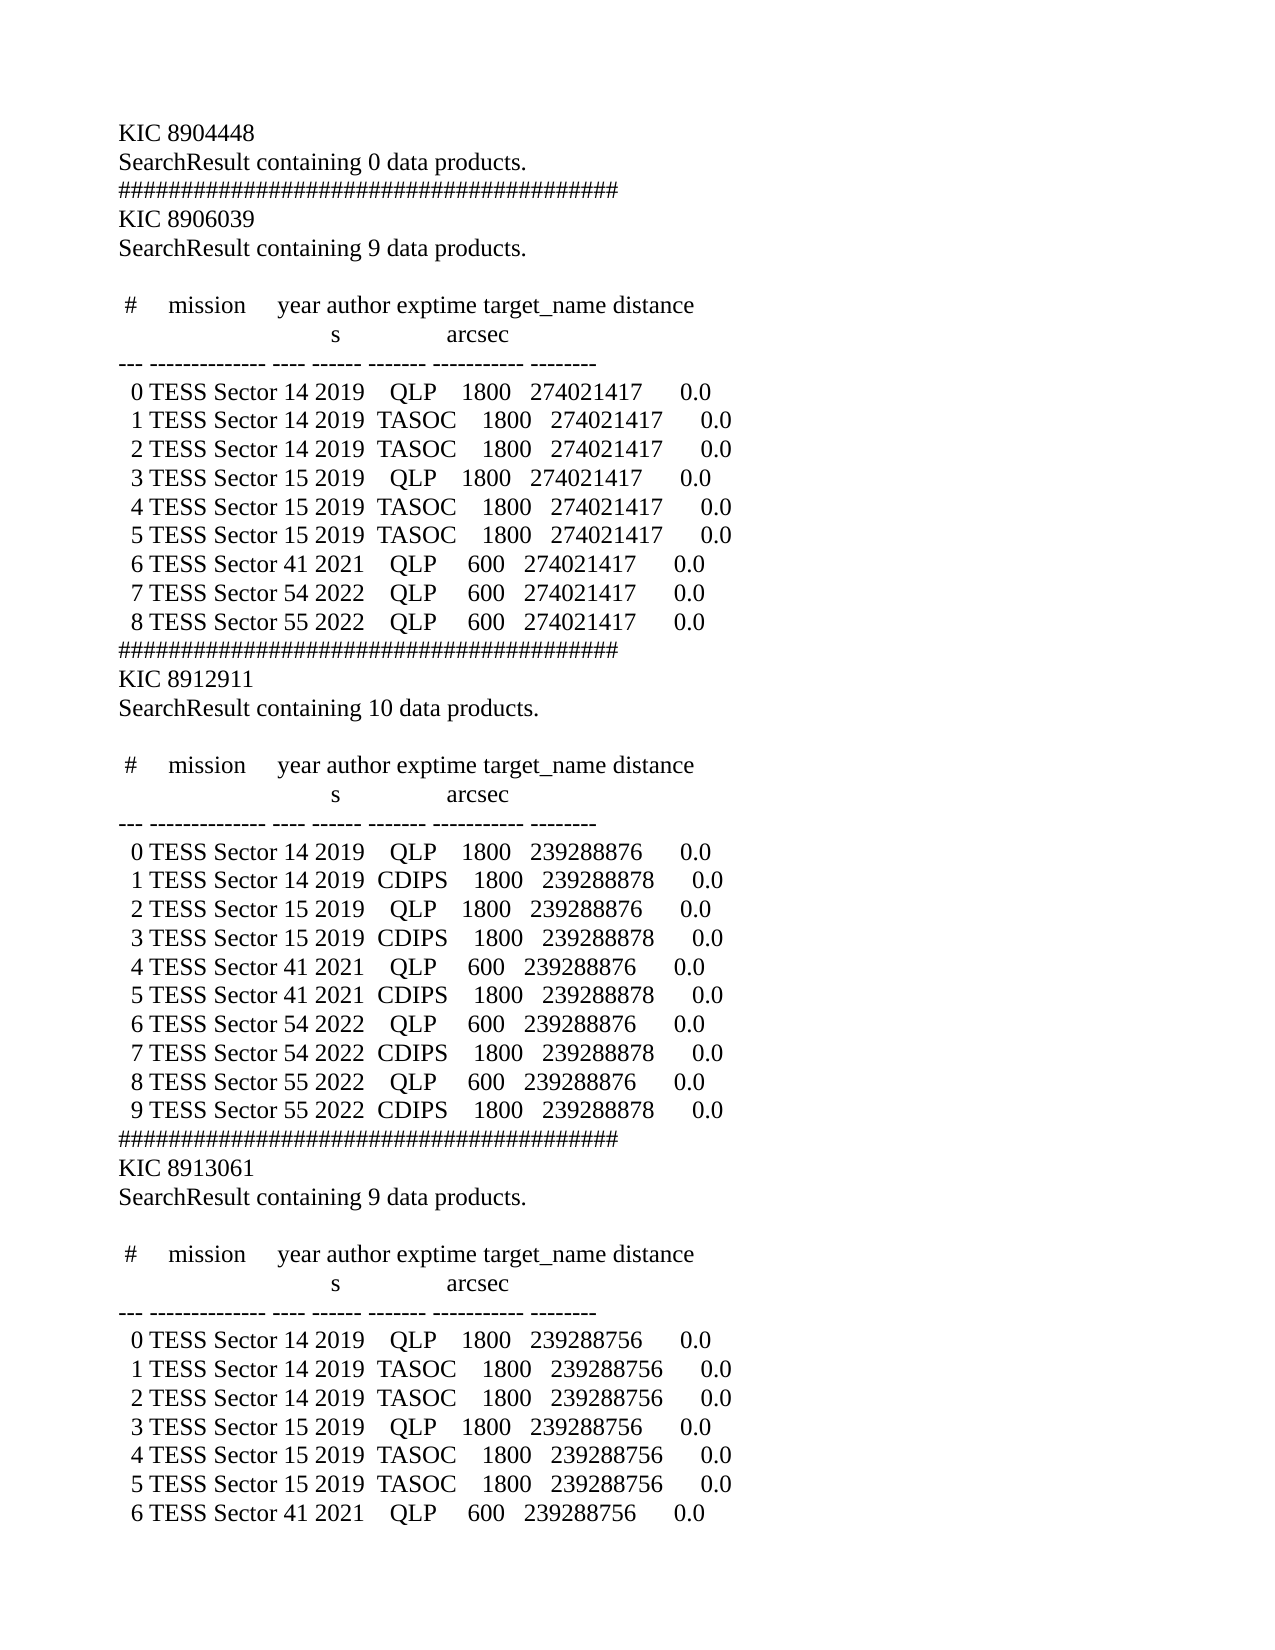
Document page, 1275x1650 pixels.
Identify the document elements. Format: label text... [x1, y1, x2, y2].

text 6 TESS Sector 41 2021 QLP 600 274021417 0.0 [118, 549, 1157, 578]
text # mission year author exptime target_name distance [118, 751, 1157, 779]
text s arcsec [118, 779, 1157, 808]
text --- -------------- ---- ------ ------- ----------- -------- [118, 348, 1157, 377]
text s arcsec [118, 1268, 1157, 1297]
text s arcsec [118, 319, 1157, 348]
text 4 TESS Sector 15 2019 TASOC 1800 274021417 0.0 [118, 492, 1157, 521]
text 3 TESS Sector 15 2019 QLP 1800 274021417 0.0 [118, 463, 1157, 492]
text 4 TESS Sector 15 2019 TASOC 1800 239288756 0.0 [118, 1441, 1157, 1469]
text 3 TESS Sector 15 2019 CDIPS 1800 239288878 0.0 [118, 923, 1157, 952]
text 0 TESS Sector 14 2019 QLP 1800 239288756 0.0 [118, 1326, 1157, 1354]
text ######################################## [118, 176, 1157, 204]
text 7 TESS Sector 54 2022 QLP 600 274021417 0.0 [118, 578, 1157, 607]
text KIC 8913061 [118, 1153, 1157, 1182]
text SearchResult containing 10 data products. [118, 693, 1157, 722]
text 8 TESS Sector 55 2022 QLP 600 239288876 0.0 [118, 1067, 1157, 1096]
text 5 TESS Sector 41 2021 CDIPS 1800 239288878 0.0 [118, 981, 1157, 1009]
text 5 TESS Sector 15 2019 TASOC 1800 274021417 0.0 [118, 521, 1157, 549]
text SearchResult containing 9 data products. [118, 233, 1157, 262]
text # mission year author exptime target_name distance [118, 1239, 1157, 1268]
text ######################################## [118, 1124, 1157, 1153]
text 5 TESS Sector 15 2019 TASOC 1800 239288756 0.0 [118, 1469, 1157, 1498]
text 2 TESS Sector 15 2019 QLP 1800 239288876 0.0 [118, 894, 1157, 923]
text 1 TESS Sector 14 2019 CDIPS 1800 239288878 0.0 [118, 866, 1157, 894]
text # mission year author exptime target_name distance [118, 291, 1157, 319]
text 2 TESS Sector 14 2019 TASOC 1800 274021417 0.0 [118, 434, 1157, 463]
text 9 TESS Sector 55 2022 CDIPS 1800 239288878 0.0 [118, 1096, 1157, 1124]
text 4 TESS Sector 41 2021 QLP 600 239288876 0.0 [118, 952, 1157, 981]
text --- -------------- ---- ------ ------- ----------- -------- [118, 808, 1157, 837]
text 8 TESS Sector 55 2022 QLP 600 274021417 0.0 [118, 607, 1157, 636]
text --- -------------- ---- ------ ------- ----------- -------- [118, 1297, 1157, 1326]
text ######################################## [118, 636, 1157, 664]
text 0 TESS Sector 14 2019 QLP 1800 274021417 0.0 [118, 377, 1157, 406]
text 7 TESS Sector 54 2022 CDIPS 1800 239288878 0.0 [118, 1038, 1157, 1067]
text 3 TESS Sector 15 2019 QLP 1800 239288756 0.0 [118, 1412, 1157, 1441]
text 0 TESS Sector 14 2019 QLP 1800 239288876 0.0 [118, 837, 1157, 866]
text 6 TESS Sector 41 2021 QLP 600 239288756 0.0 [118, 1498, 1157, 1527]
text SearchResult containing 0 data products. [118, 147, 1157, 176]
text KIC 8912911 [118, 664, 1157, 693]
text 2 TESS Sector 14 2019 TASOC 1800 239288756 0.0 [118, 1383, 1157, 1412]
text 1 TESS Sector 14 2019 TASOC 1800 274021417 0.0 [118, 406, 1157, 434]
text 1 TESS Sector 14 2019 TASOC 1800 239288756 0.0 [118, 1354, 1157, 1383]
text SearchResult containing 9 data products. [118, 1182, 1157, 1211]
text KIC 8906039 [118, 204, 1157, 233]
text 6 TESS Sector 54 2022 QLP 600 239288876 0.0 [118, 1009, 1157, 1038]
text KIC 8904448 [118, 118, 1157, 147]
